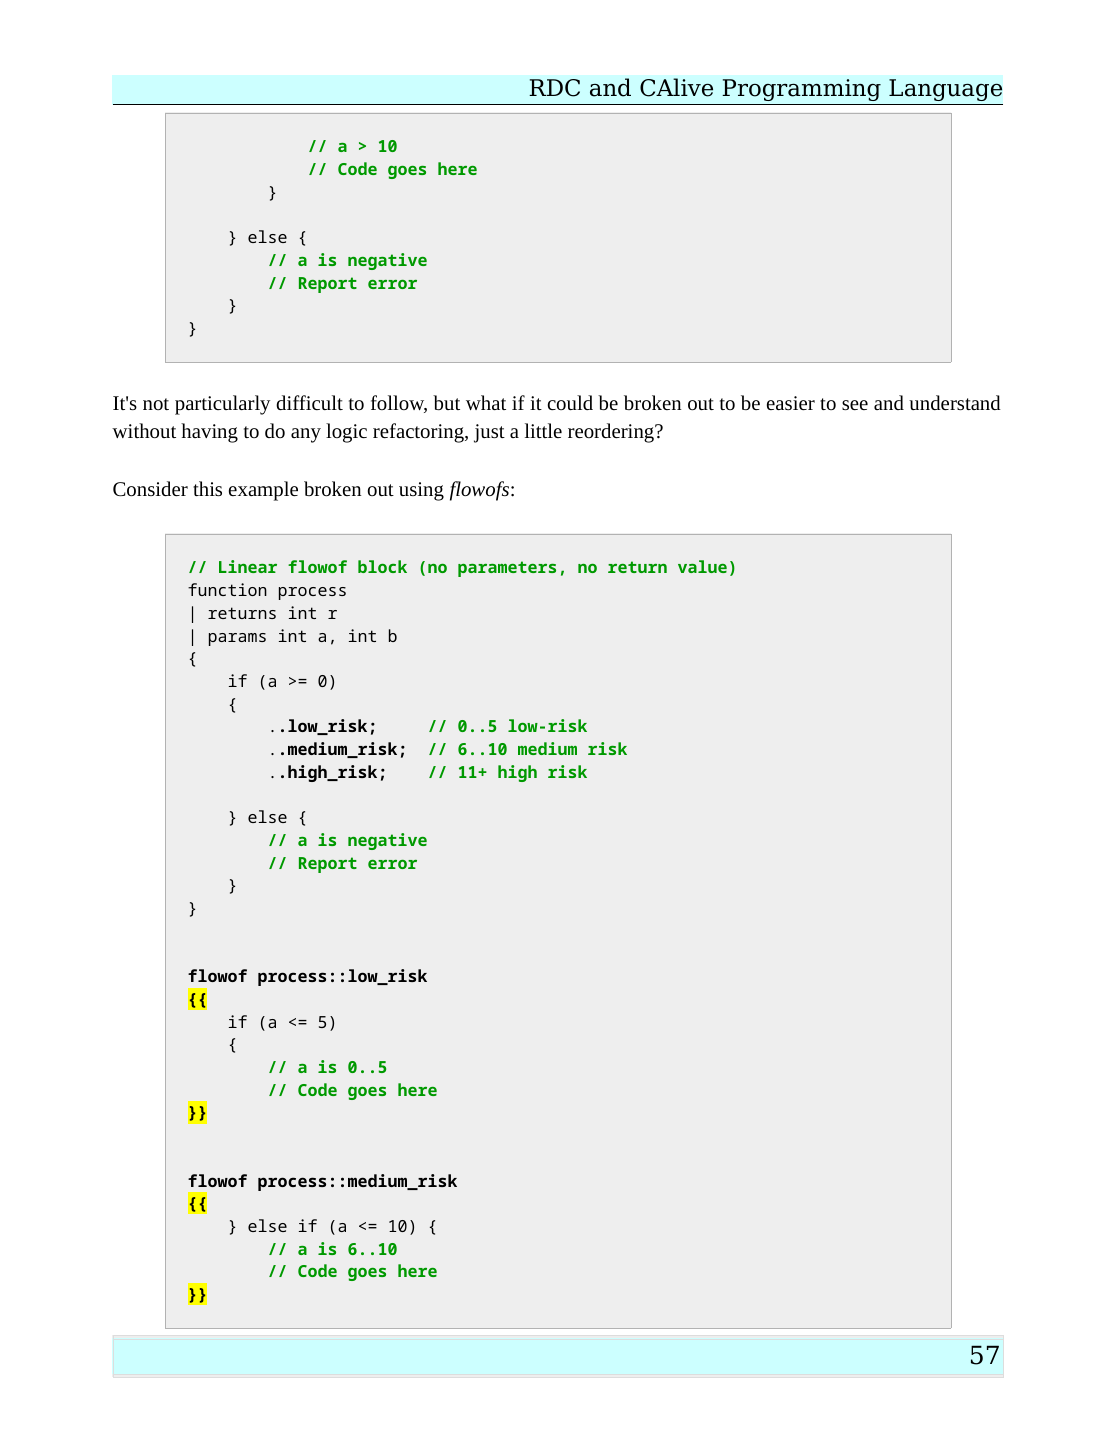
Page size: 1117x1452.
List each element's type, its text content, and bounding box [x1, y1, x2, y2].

text // a > 10 // Code goes here } } else { // a is negative // Report error } } [166, 114, 951, 362]
text // Linear flowof block (no parameters, no return value) function process | returns int r | params int a, int b { if (a >= 0) { ..low_risk; // 0..5 low-risk ..medium_risk; // 6..10 medium risk ..high_risk; // 11+ high risk } else { // a is negative // Report error } } flowof process::low_risk {{ if (a <= 5) { // a is 0..5 // Code goes here }} flowof process::medium_risk {{ } else if (a <= 10) { // a is 6..10 // Code goes here }} [166, 535, 951, 1328]
text Consider this example broken out using flowofs: [112, 476, 1003, 501]
text It's not particularly difficult to follow, but what if it could be broken out to be easier to see and understand without having to do any logic refactoring, just a little reordering? [112, 391, 1003, 443]
